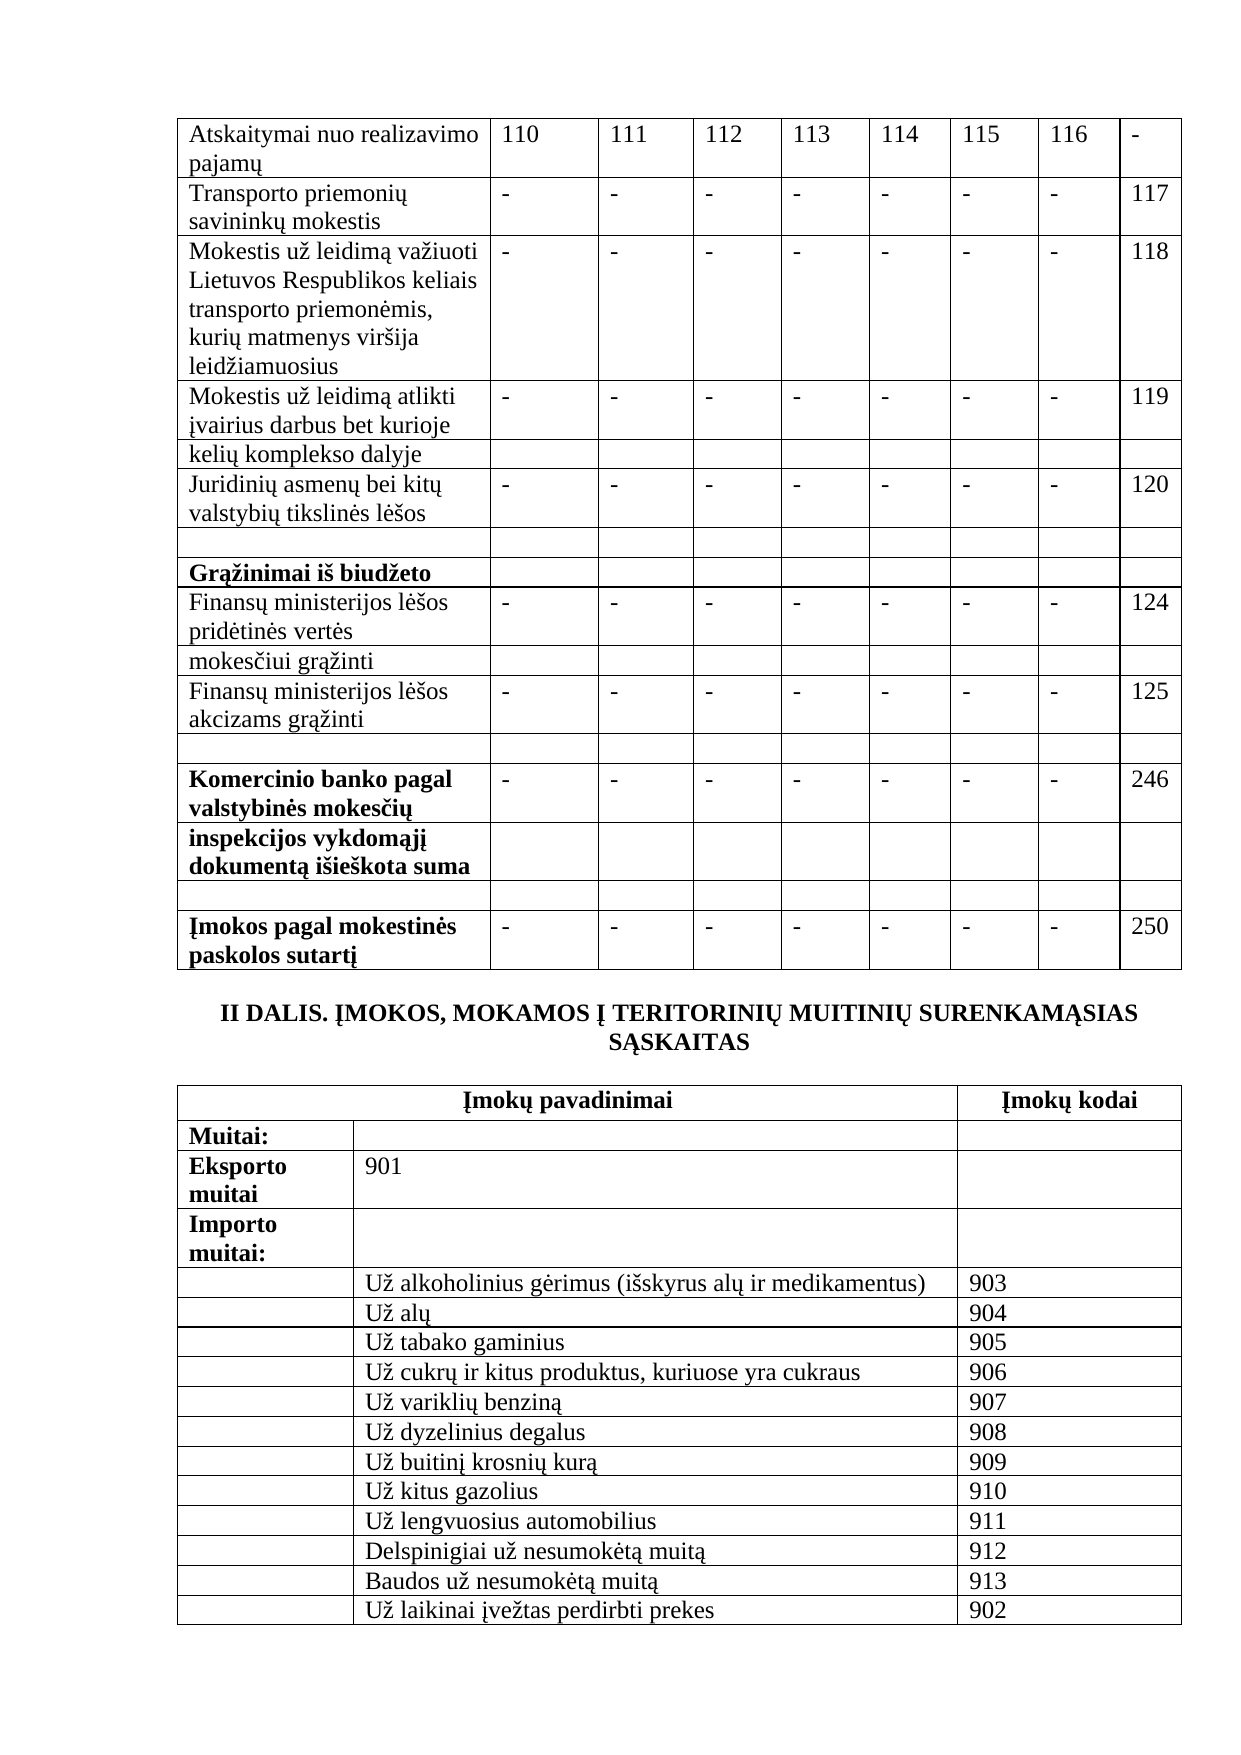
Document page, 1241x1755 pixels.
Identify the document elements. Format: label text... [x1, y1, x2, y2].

table_cell - [1039, 588, 1119, 645]
table_cell Komercinio banko pagal valstybinės mokesčių [178, 764, 490, 822]
table_cell - [951, 469, 1038, 527]
table_cell [694, 823, 781, 880]
table_cell Baudos už nesumokėtą muitą [354, 1566, 957, 1594]
table_cell [178, 1357, 353, 1386]
table_cell [951, 558, 1038, 586]
table_cell - [1039, 764, 1119, 822]
table_cell - [694, 764, 781, 822]
table_cell 906 [958, 1357, 1181, 1386]
table_cell 117 [1121, 178, 1181, 235]
table_cell - [1039, 676, 1119, 733]
table_cell [1039, 440, 1119, 468]
table_cell [354, 1121, 957, 1150]
table_cell - [599, 676, 693, 733]
table_cell [178, 1447, 353, 1475]
table_cell [178, 881, 490, 910]
table_cell Mokestis už leidimą važiuoti Lietuvos Respublikos keliais transporto priemonėmis, kurių matmenys viršija leidžiamuosius [178, 236, 490, 380]
table_cell 119 [1121, 381, 1181, 438]
table_cell - [491, 469, 598, 527]
table_cell - [1039, 469, 1119, 527]
table_cell 125 [1121, 676, 1181, 733]
table_cell - [491, 911, 598, 968]
table_cell - [491, 381, 598, 438]
table_cell - [951, 911, 1038, 968]
table_cell [1039, 528, 1119, 557]
table_cell Už alų [354, 1298, 957, 1326]
table_cell [870, 734, 950, 763]
table_cell - [870, 381, 950, 438]
table_cell [1039, 881, 1119, 910]
table_cell - [870, 764, 950, 822]
table_cell [491, 823, 598, 880]
table_cell [958, 1209, 1181, 1267]
table_cell - [782, 381, 869, 438]
table_cell [870, 823, 950, 880]
table_cell [178, 1298, 353, 1326]
table_cell - [951, 676, 1038, 733]
table_cell Juridinių asmenų bei kitų valstybių tikslinės lėšos [178, 469, 490, 527]
table_cell 909 [958, 1447, 1181, 1475]
table_cell [951, 823, 1038, 880]
table_cell - [694, 236, 781, 380]
table_cell - [1121, 119, 1181, 177]
table_cell - [782, 236, 869, 380]
table_cell [782, 528, 869, 557]
table_cell - [599, 469, 693, 527]
table_cell - [782, 676, 869, 733]
table_cell Mokestis už leidimą atlikti įvairius darbus bet kurioje [178, 381, 490, 438]
table_cell [694, 440, 781, 468]
table_cell [599, 440, 693, 468]
table_cell - [782, 588, 869, 645]
table_cell - [599, 911, 693, 968]
table_cell - [491, 588, 598, 645]
table_cell 124 [1121, 588, 1181, 645]
table_cell [599, 734, 693, 763]
table_cell [870, 528, 950, 557]
table_cell 913 [958, 1566, 1181, 1594]
table_cell 116 [1039, 119, 1119, 177]
table_cell [1121, 734, 1181, 763]
table_cell - [599, 381, 693, 438]
table_cell Už buitinį krosnių kurą [354, 1447, 957, 1475]
table_cell [491, 646, 598, 675]
table_cell [178, 1506, 353, 1535]
table_cell [599, 823, 693, 880]
table_cell [870, 440, 950, 468]
table_cell - [694, 676, 781, 733]
table_cell - [694, 381, 781, 438]
table_cell 113 [782, 119, 869, 177]
table_cell 910 [958, 1476, 1181, 1505]
table_cell [1121, 528, 1181, 557]
table_cell [694, 646, 781, 675]
table_cell [178, 528, 490, 557]
table_cell [1039, 734, 1119, 763]
table_cell - [1039, 178, 1119, 235]
table_cell - [951, 588, 1038, 645]
table_cell - [491, 236, 598, 380]
table_cell [178, 1536, 353, 1565]
table_cell - [1039, 236, 1119, 380]
table_cell [491, 528, 598, 557]
table_cell [178, 1328, 353, 1356]
table_cell 912 [958, 1536, 1181, 1565]
table_cell [491, 558, 598, 586]
table_cell Už cukrų ir kitus produktus, kuriuose yra cukraus [354, 1357, 957, 1386]
table_cell 110 [491, 119, 598, 177]
table_cell 115 [951, 119, 1038, 177]
table_cell - [694, 911, 781, 968]
table_header Įmokų kodai [958, 1086, 1181, 1120]
table_cell [178, 734, 490, 763]
table_cell [491, 734, 598, 763]
table_cell - [870, 911, 950, 968]
table_cell 118 [1121, 236, 1181, 380]
table_cell [958, 1121, 1181, 1150]
table_cell - [1039, 381, 1119, 438]
table_cell - [599, 588, 693, 645]
table_cell [1039, 646, 1119, 675]
table_cell - [694, 178, 781, 235]
table_cell 905 [958, 1328, 1181, 1356]
table_cell - [870, 676, 950, 733]
table_cell [1121, 881, 1181, 910]
table_cell - [491, 764, 598, 822]
table_cell [491, 440, 598, 468]
table_cell Už kitus gazolius [354, 1476, 957, 1505]
table_cell [354, 1209, 957, 1267]
table_cell - [870, 236, 950, 380]
table_cell 901 [354, 1151, 957, 1208]
table_cell [694, 558, 781, 586]
table_cell 246 [1121, 764, 1181, 822]
table_cell - [491, 178, 598, 235]
table_cell [1121, 558, 1181, 586]
table_cell - [782, 764, 869, 822]
table_cell 911 [958, 1506, 1181, 1535]
table_cell [178, 1268, 353, 1297]
table_cell [599, 558, 693, 586]
table_cell - [870, 178, 950, 235]
table_cell [491, 881, 598, 910]
table_cell - [951, 236, 1038, 380]
table_cell [951, 440, 1038, 468]
table_cell [782, 823, 869, 880]
table_cell - [599, 178, 693, 235]
table_cell [599, 646, 693, 675]
table_cell 902 [958, 1596, 1181, 1624]
table_cell Grąžinimai iš biudžeto [178, 558, 490, 586]
table_cell [958, 1151, 1181, 1208]
table_cell [1039, 823, 1119, 880]
table_cell [694, 881, 781, 910]
table_cell - [951, 178, 1038, 235]
table_cell [870, 881, 950, 910]
table_cell mokesčiui grąžinti [178, 646, 490, 675]
table_cell - [782, 911, 869, 968]
table_cell - [694, 469, 781, 527]
table_cell Už laikinai įvežtas perdirbti prekes [354, 1596, 957, 1624]
table_cell [694, 734, 781, 763]
table_cell 120 [1121, 469, 1181, 527]
table_cell [1121, 440, 1181, 468]
table_cell 903 [958, 1268, 1181, 1297]
table_cell - [870, 588, 950, 645]
table_cell - [694, 588, 781, 645]
table_cell 112 [694, 119, 781, 177]
table_cell [951, 734, 1038, 763]
table_cell [782, 734, 869, 763]
table_cell 907 [958, 1387, 1181, 1416]
table_cell Delspinigiai už nesumokėtą muitą [354, 1536, 957, 1565]
table_cell [599, 881, 693, 910]
table_cell - [1039, 911, 1119, 968]
table_cell Už dyzelinius degalus [354, 1417, 957, 1446]
table_cell - [782, 469, 869, 527]
table_cell Finansų ministerijos lėšos akcizams grąžinti [178, 676, 490, 733]
table_cell [951, 646, 1038, 675]
table_cell 904 [958, 1298, 1181, 1326]
table_cell kelių komplekso dalyje [178, 440, 490, 468]
table_cell [178, 1387, 353, 1416]
table_cell Atskaitymai nuo realizavimo pajamų [178, 119, 490, 177]
table_cell Už lengvuosius automobilius [354, 1506, 957, 1535]
table_cell Muitai: [178, 1121, 353, 1150]
table_cell 250 [1121, 911, 1181, 968]
table_cell [178, 1596, 353, 1624]
table_cell [178, 1566, 353, 1594]
table_cell - [599, 236, 693, 380]
table_cell [1121, 646, 1181, 675]
table_cell [599, 528, 693, 557]
table_cell Finansų ministerijos lėšos pridėtinės vertės [178, 588, 490, 645]
table_cell [951, 881, 1038, 910]
table_cell 111 [599, 119, 693, 177]
table_cell - [870, 469, 950, 527]
table_cell [870, 646, 950, 675]
table_cell Eksporto muitai [178, 1151, 353, 1208]
table_cell Už alkoholinius gėrimus (išskyrus alų ir medikamentus) [354, 1268, 957, 1297]
table_cell Importo muitai: [178, 1209, 353, 1267]
table_cell 114 [870, 119, 950, 177]
table_cell [178, 1417, 353, 1446]
table_cell [870, 558, 950, 586]
table_cell inspekcijos vykdomąjį dokumentą išieškota suma [178, 823, 490, 880]
table_cell [951, 528, 1038, 557]
table_cell [694, 528, 781, 557]
table_cell - [951, 381, 1038, 438]
table_cell [782, 558, 869, 586]
table_cell - [491, 676, 598, 733]
table_cell [1121, 823, 1181, 880]
table_cell [782, 440, 869, 468]
table_cell Transporto priemonių savininkų mokestis [178, 178, 490, 235]
table_cell - [782, 178, 869, 235]
table_cell [782, 881, 869, 910]
table_cell [178, 1476, 353, 1505]
table_cell - [599, 764, 693, 822]
table_cell Įmokos pagal mokestinės paskolos sutartį [178, 911, 490, 968]
table_cell [1039, 558, 1119, 586]
table_cell - [951, 764, 1038, 822]
table_header Įmokų pavadinimai [178, 1086, 957, 1120]
table_cell Už tabako gaminius [354, 1328, 957, 1356]
table_cell [782, 646, 869, 675]
table_cell 908 [958, 1417, 1181, 1446]
table_cell Už variklių benziną [354, 1387, 957, 1416]
text II DALIS. ĮMOKOS, MOKAMOS Į TERITORINIŲ MUITINIŲ SURENKAMĄSIAS SĄSKAITAS [177, 998, 1181, 1056]
